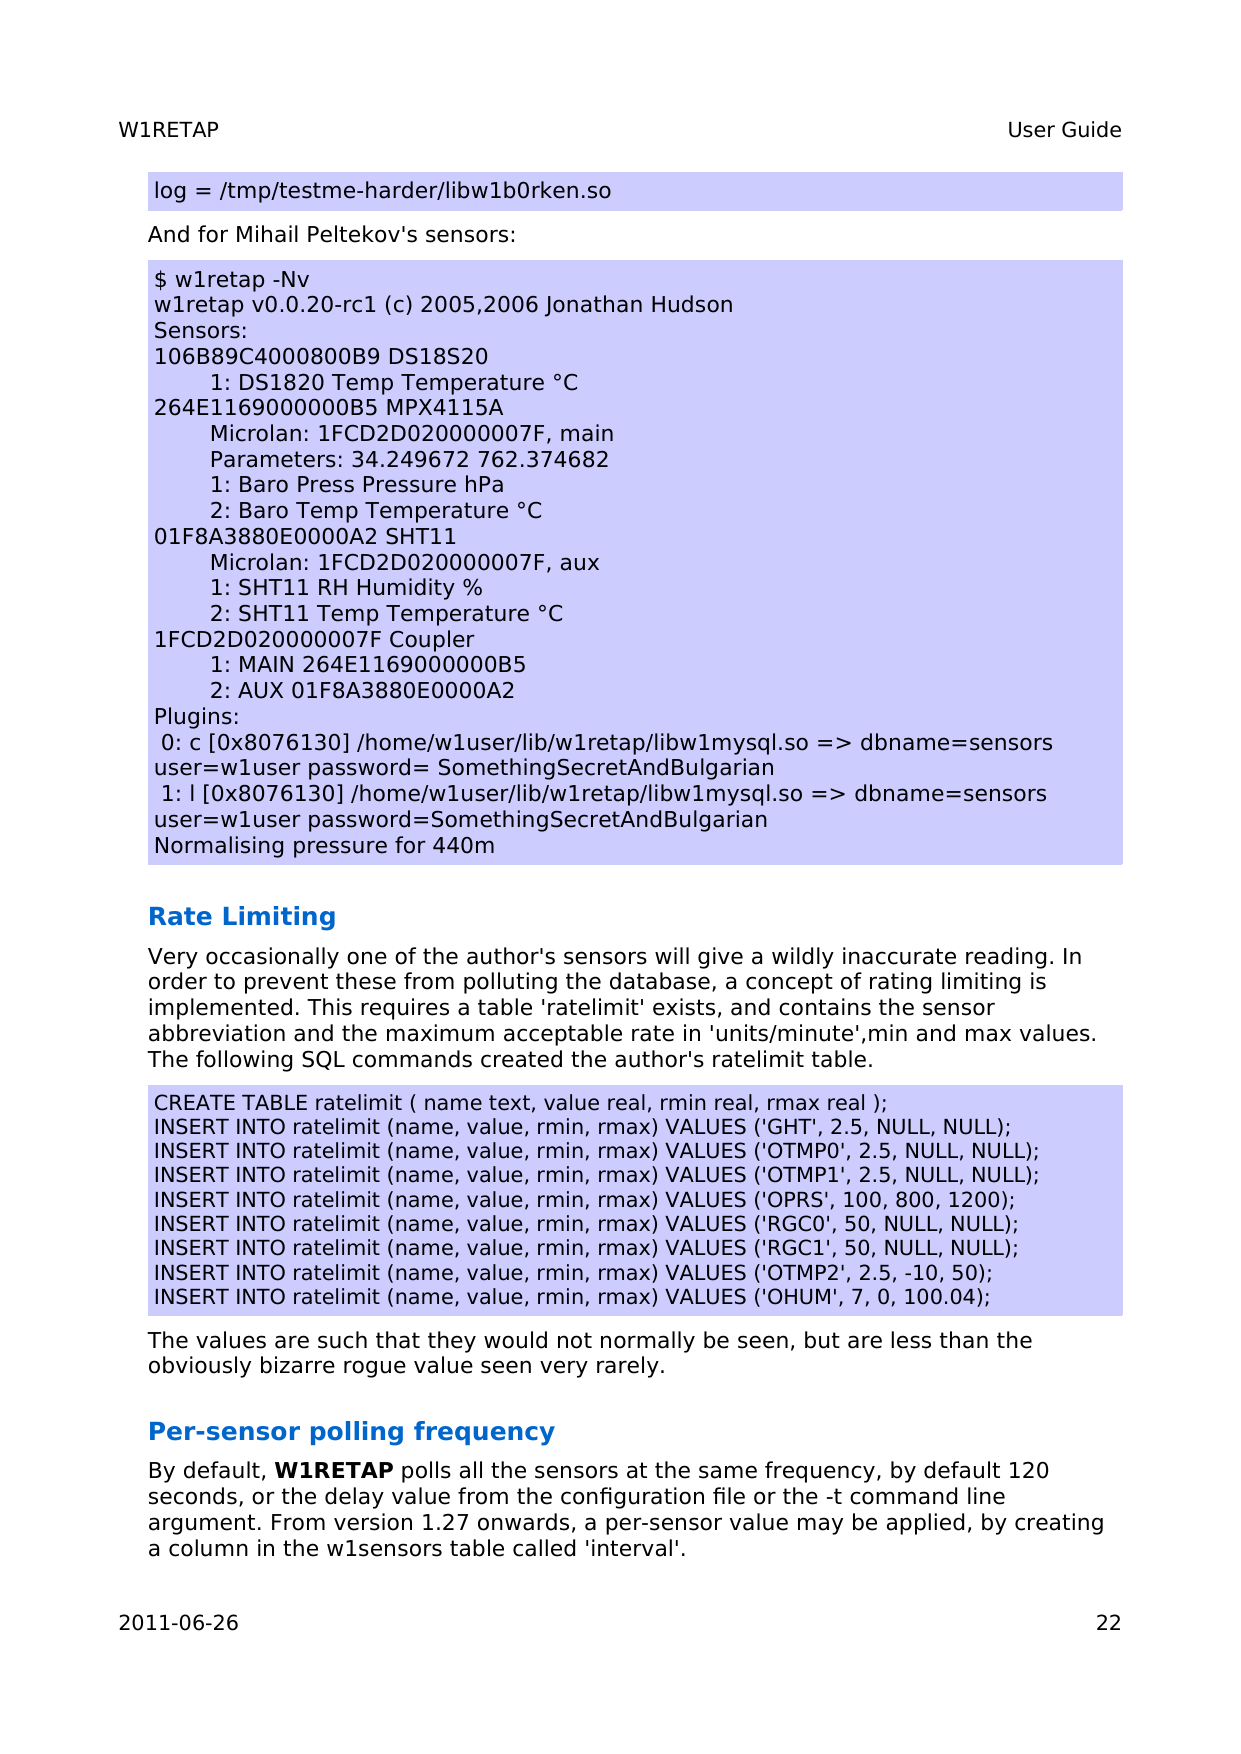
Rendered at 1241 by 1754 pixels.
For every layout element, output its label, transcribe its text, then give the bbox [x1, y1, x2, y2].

text By default, W1RETAP polls all the sensors at the same frequency, by default 120 seconds, or the delay value from the configuration file or the -t command line argument. From version 1.27 onwards, a per-sensor value may be applied, by creating a column in the w1sensors table called 'interval'. [148, 1458, 1122, 1561]
subtitle Rate Limiting [148, 902, 1122, 931]
text And for Mihail Peltekov's sensors: [148, 222, 1122, 248]
text $ w1retap -Nv w1retap v0.0.20-rc1 (c) 2005,2006 Jonathan Hudson Sensors: 106B89C4000800B9 DS18S20 1: DS1820 Temp Temperature °C 264E1169000000B5 MPX4115A Microlan: 1FCD2D020000007F, main Parameters: 34.249672 762.374682 1: Baro Press Pressure hPa 2: Baro Temp Temperature °C 01F8A3880E0000A2 SHT11 Microlan: 1FCD2D020000007F, aux 1: SHT11 RH Humidity % 2: SHT11 Temp Temperature °C 1FCD2D020000007F Coupler 1: MAIN 264E1169000000B5 2: AUX 01F8A3880E0000A2 Plugins: 0: c [0x8076130] /home/w1user/lib/w1retap/libw1mysql.so => dbname=sensors user=w1user password= SomethingSecretAndBulgarian 1: l [0x8076130] /home/w1user/lib/w1retap/libw1mysql.so => dbname=sensors user=w1user password=SomethingSecretAndBulgarian Normalising pressure for 440m [149, 261, 1122, 864]
text Very occasionally one of the author's sensors will give a wildly inaccurate reading. In order to prevent these from polluting the database, a concept of rating limiting is implemented. This requires a table 'ratelimit' exists, and contains the sensor abbreviation and the maximum acceptable rate in 'units/minute',min and max values. The following SQL commands created the author's ratelimit table. [148, 943, 1122, 1072]
text CREATE TABLE ratelimit ( name text, value real, rmin real, rmax real ); INSERT INTO ratelimit (name, value, rmin, rmax) VALUES ('GHT', 2.5, NULL, NULL); INSERT INTO ratelimit (name, value, rmin, rmax) VALUES ('OTMP0', 2.5, NULL, NULL); INSERT INTO ratelimit (name, value, rmin, rmax) VALUES ('OTMP1', 2.5, NULL, NULL); INSERT INTO ratelimit (name, value, rmin, rmax) VALUES ('OPRS', 100, 800, 1200); INSERT INTO ratelimit (name, value, rmin, rmax) VALUES ('RGC0', 50, NULL, NULL); INSERT INTO ratelimit (name, value, rmin, rmax) VALUES ('RGC1', 50, NULL, NULL); INSERT INTO ratelimit (name, value, rmin, rmax) VALUES ('OTMP2', 2.5, -10, 50); INSERT INTO ratelimit (name, value, rmin, rmax) VALUES ('OHUM', 7, 0, 100.04); [149, 1086, 1122, 1315]
text log = /tmp/testme-harder/libw1b0rken.so [149, 173, 1122, 210]
subtitle Per-sensor polling frequency [148, 1417, 1122, 1446]
text The values are such that they would not normally be seen, but are less than the obviously bizarre rogue value seen very rarely. [148, 1328, 1122, 1379]
